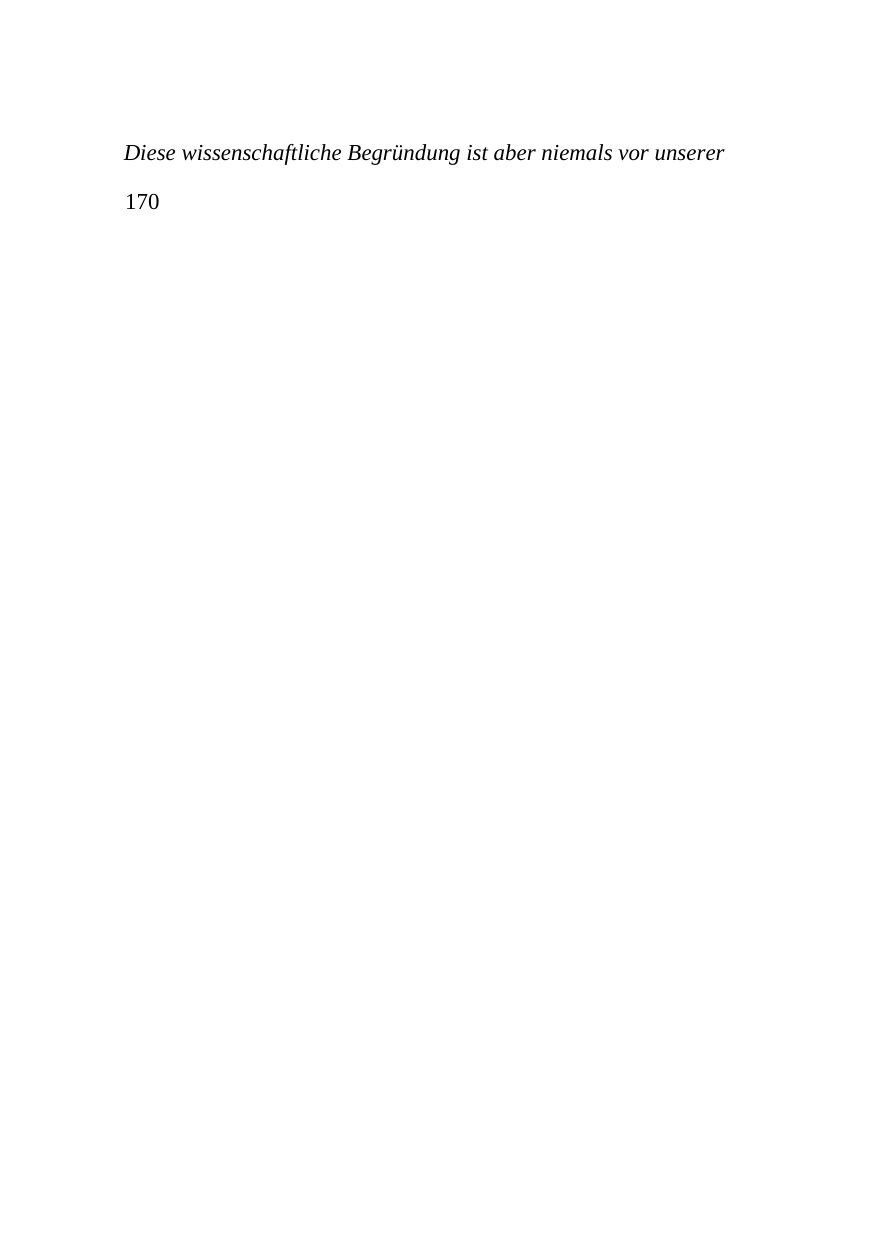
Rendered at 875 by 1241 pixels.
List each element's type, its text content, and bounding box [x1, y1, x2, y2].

text Diese wissenschaftliche Begründung ist aber niemals vor unserer [123, 139, 787, 165]
text 170 [125, 188, 791, 214]
